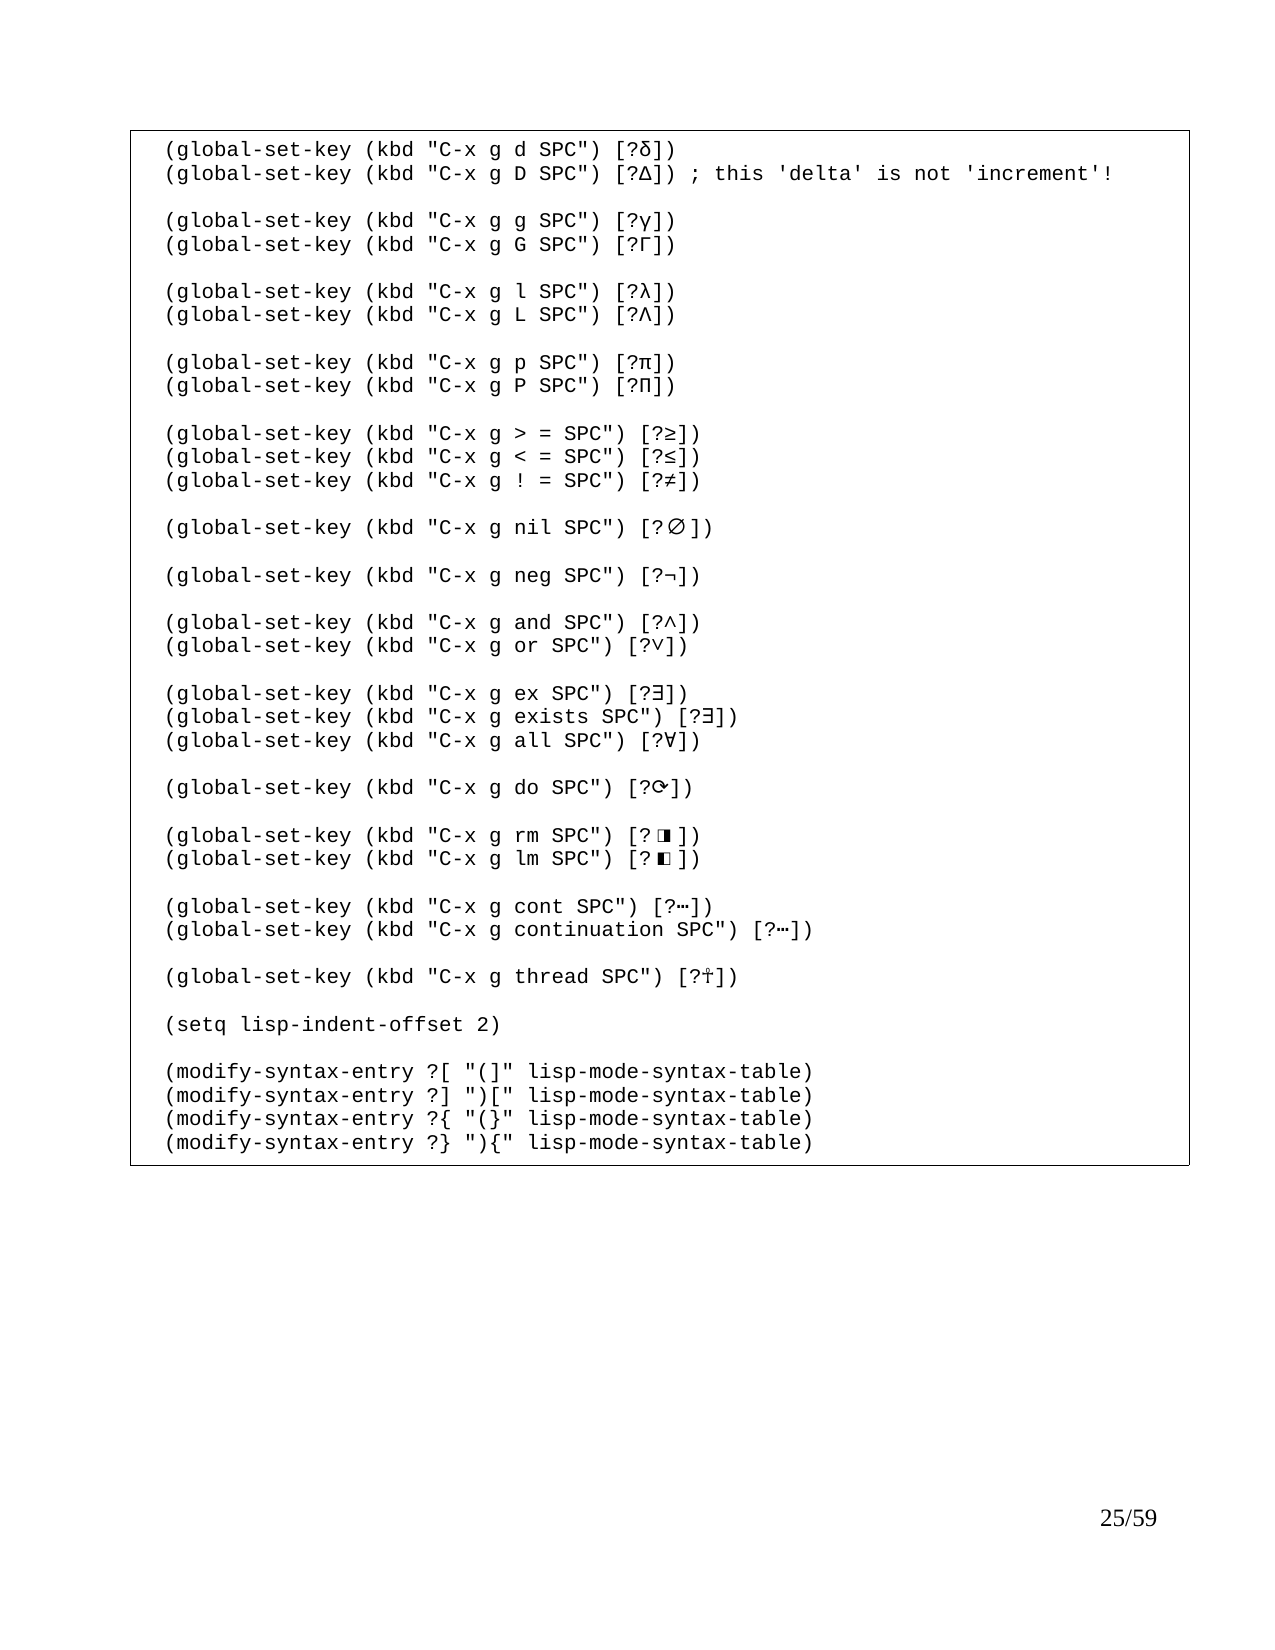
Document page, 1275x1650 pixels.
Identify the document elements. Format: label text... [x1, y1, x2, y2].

text (global-set-key (kbd "C-x g and SPC") [?∧]) [139, 612, 1180, 636]
text (global-set-key (kbd "C-x g l SPC") [?λ]) [139, 281, 1180, 304]
text (global-set-key (kbd "C-x g continuation SPC") [?⋯]) [139, 919, 1180, 943]
text (global-set-key (kbd "C-x g all SPC") [?∀]) [139, 730, 1180, 754]
text (global-set-key (kbd "C-x g neg SPC") [?¬]) [139, 564, 1180, 588]
text (global-set-key (kbd "C-x g or SPC") [?∨]) [139, 636, 1180, 659]
text (modify-syntax-entry ?} "){" lisp-mode-syntax-table) [139, 1132, 1180, 1156]
text (modify-syntax-entry ?] ")[" lisp-mode-syntax-table) [139, 1085, 1180, 1108]
text (modify-syntax-entry ?[ "(]" lisp-mode-syntax-table) [139, 1061, 1180, 1085]
text (global-set-key (kbd "C-x g L SPC") [?Λ]) [139, 304, 1180, 328]
text (global-set-key (kbd "C-x g nil SPC") [?∅]) [139, 517, 1180, 541]
text (global-set-key (kbd "C-x g D SPC") [?Δ]) ; this 'delta' is not 'increment'! [139, 163, 1180, 186]
text (global-set-key (kbd "C-x g rm SPC") [?◨]) [139, 825, 1180, 848]
text (setq lisp-indent-offset 2) [139, 1014, 1180, 1037]
text (modify-syntax-entry ?{ "(}" lisp-mode-syntax-table) [139, 1108, 1180, 1132]
text (global-set-key (kbd "C-x g > = SPC") [?≥]) [139, 423, 1180, 446]
text (global-set-key (kbd "C-x g ! = SPC") [?≠]) [139, 470, 1180, 494]
text (global-set-key (kbd "C-x g ex SPC") [?∃]) [139, 683, 1180, 706]
text (global-set-key (kbd "C-x g thread SPC") [?☥]) [139, 967, 1180, 990]
text (global-set-key (kbd "C-x g G SPC") [?Γ]) [139, 233, 1180, 257]
text (global-set-key (kbd "C-x g do SPC") [?⟳]) [139, 777, 1180, 801]
text (global-set-key (kbd "C-x g lm SPC") [?◧]) [139, 848, 1180, 872]
text (global-set-key (kbd "C-x g d SPC") [?δ]) [139, 139, 1180, 163]
text (global-set-key (kbd "C-x g g SPC") [?γ]) [139, 210, 1180, 233]
text (global-set-key (kbd "C-x g exists SPC") [?∃]) [139, 706, 1180, 730]
text (global-set-key (kbd "C-x g cont SPC") [?⋯]) [139, 896, 1180, 919]
text (global-set-key (kbd "C-x g P SPC") [?Π]) [139, 375, 1180, 399]
text (global-set-key (kbd "C-x g p SPC") [?π]) [139, 352, 1180, 375]
text (global-set-key (kbd "C-x g < = SPC") [?≤]) [139, 446, 1180, 470]
